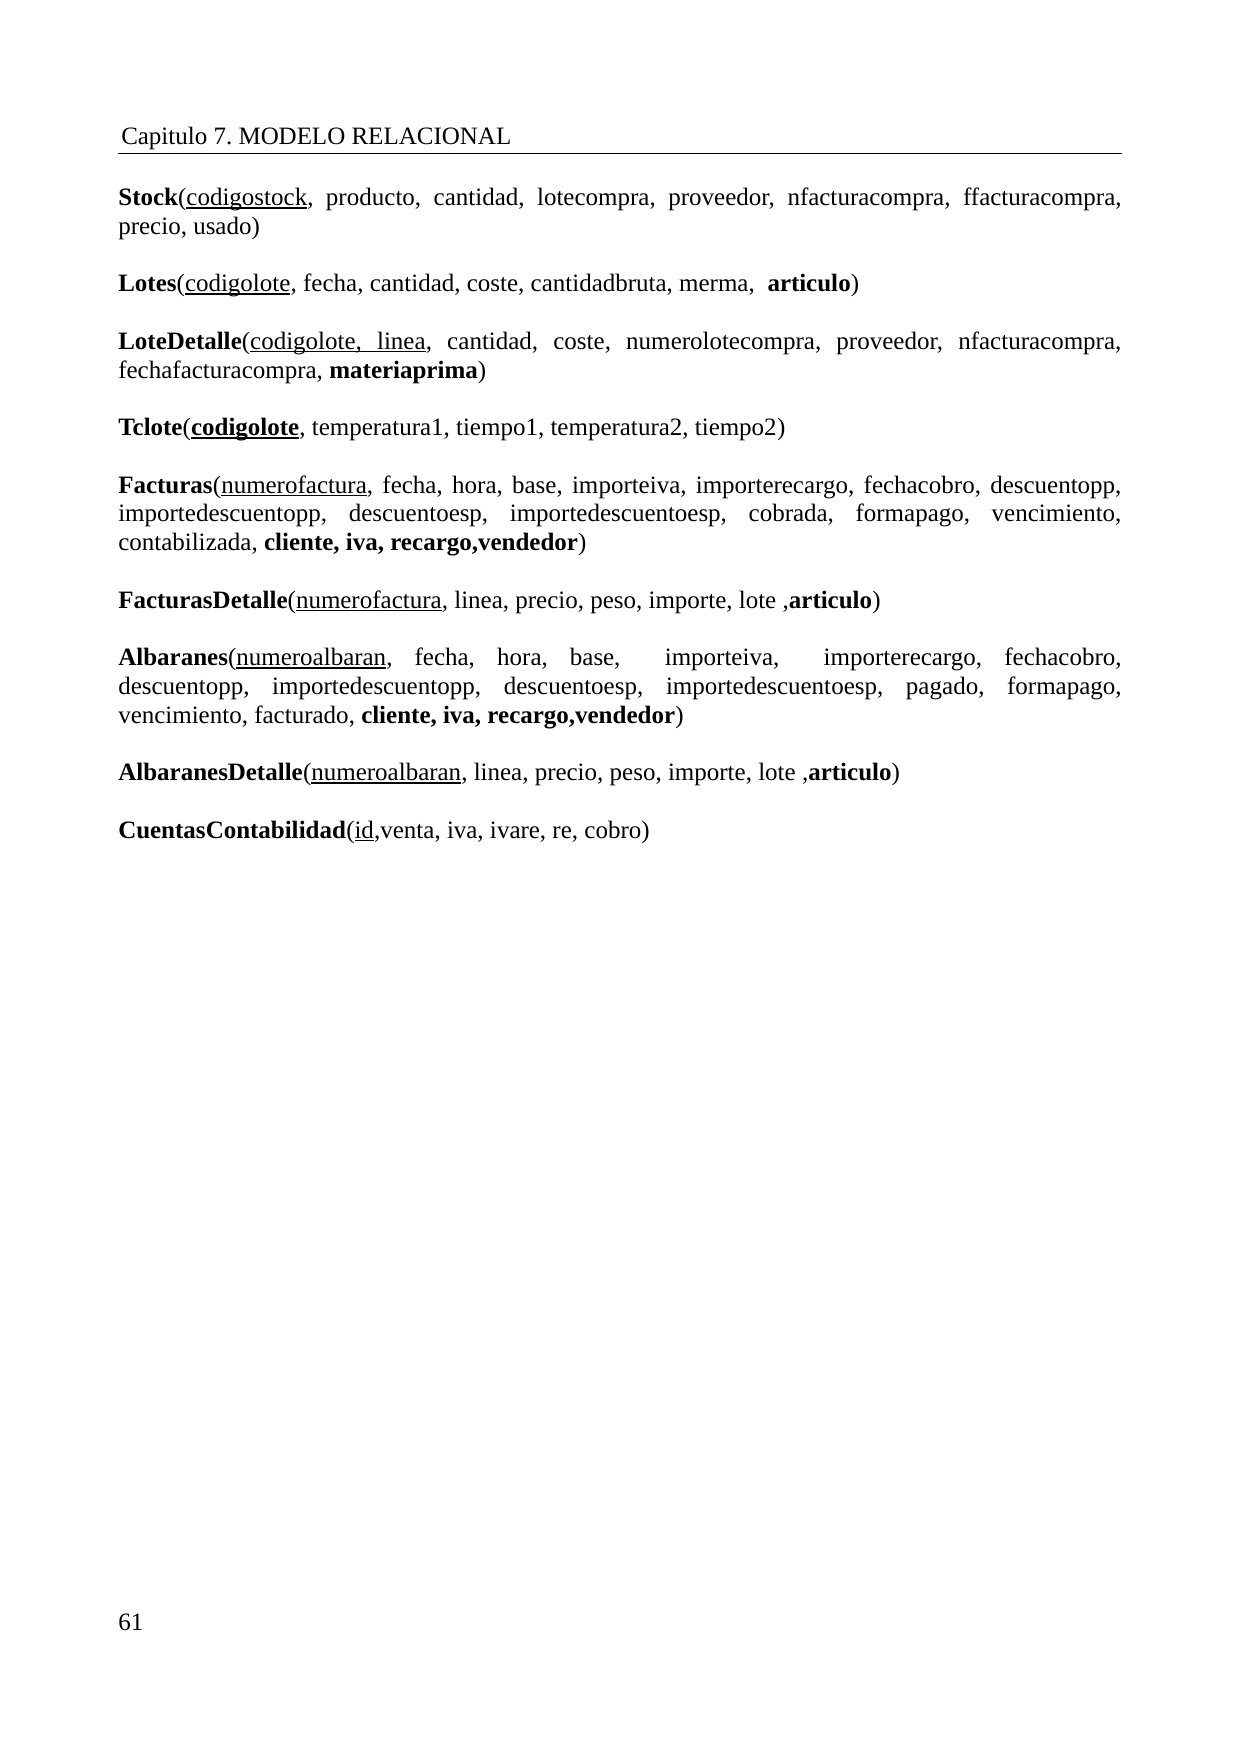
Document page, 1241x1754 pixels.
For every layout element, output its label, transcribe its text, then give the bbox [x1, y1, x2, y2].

text Albaranes(numeroalbaran, fecha, hora, base, importeiva, importerecargo, fechacobro, descuentopp, importedescuentopp, descuentoesp, importedescuentoesp, pagado, formapago, vencimiento, facturado, cliente, iva, recargo,vendedor) [118, 642, 1122, 728]
text Tclote(codigolote, temperatura1, tiempo1, temperatura2, tiempo2) [118, 412, 1122, 441]
text Facturas(numerofactura, fecha, hora, base, importeiva, importerecargo, fechacobro, descuentopp, importedescuentopp, descuentoesp, importedescuentoesp, cobrada, formapago, vencimiento, contabilizada, cliente, iva, recargo,vendedor) [118, 470, 1122, 556]
text FacturasDetalle(numerofactura, linea, precio, peso, importe, lote ,articulo) [118, 585, 1122, 613]
text CuentasContabilidad(id,venta, iva, ivare, re, cobro) [118, 815, 1122, 843]
text LoteDetalle(codigolote, linea, cantidad, coste, numerolotecompra, proveedor, nfacturacompra, fechafacturacompra, materiaprima) [118, 326, 1122, 383]
text Lotes(codigolote, fecha, cantidad, coste, cantidadbruta, merma, articulo) [118, 268, 1122, 297]
text Stock(codigostock, producto, cantidad, lotecompra, proveedor, nfacturacompra, ffacturacompra, precio, usado) [118, 182, 1122, 240]
text AlbaranesDetalle(numeroalbaran, linea, precio, peso, importe, lote ,articulo) [118, 757, 1122, 786]
